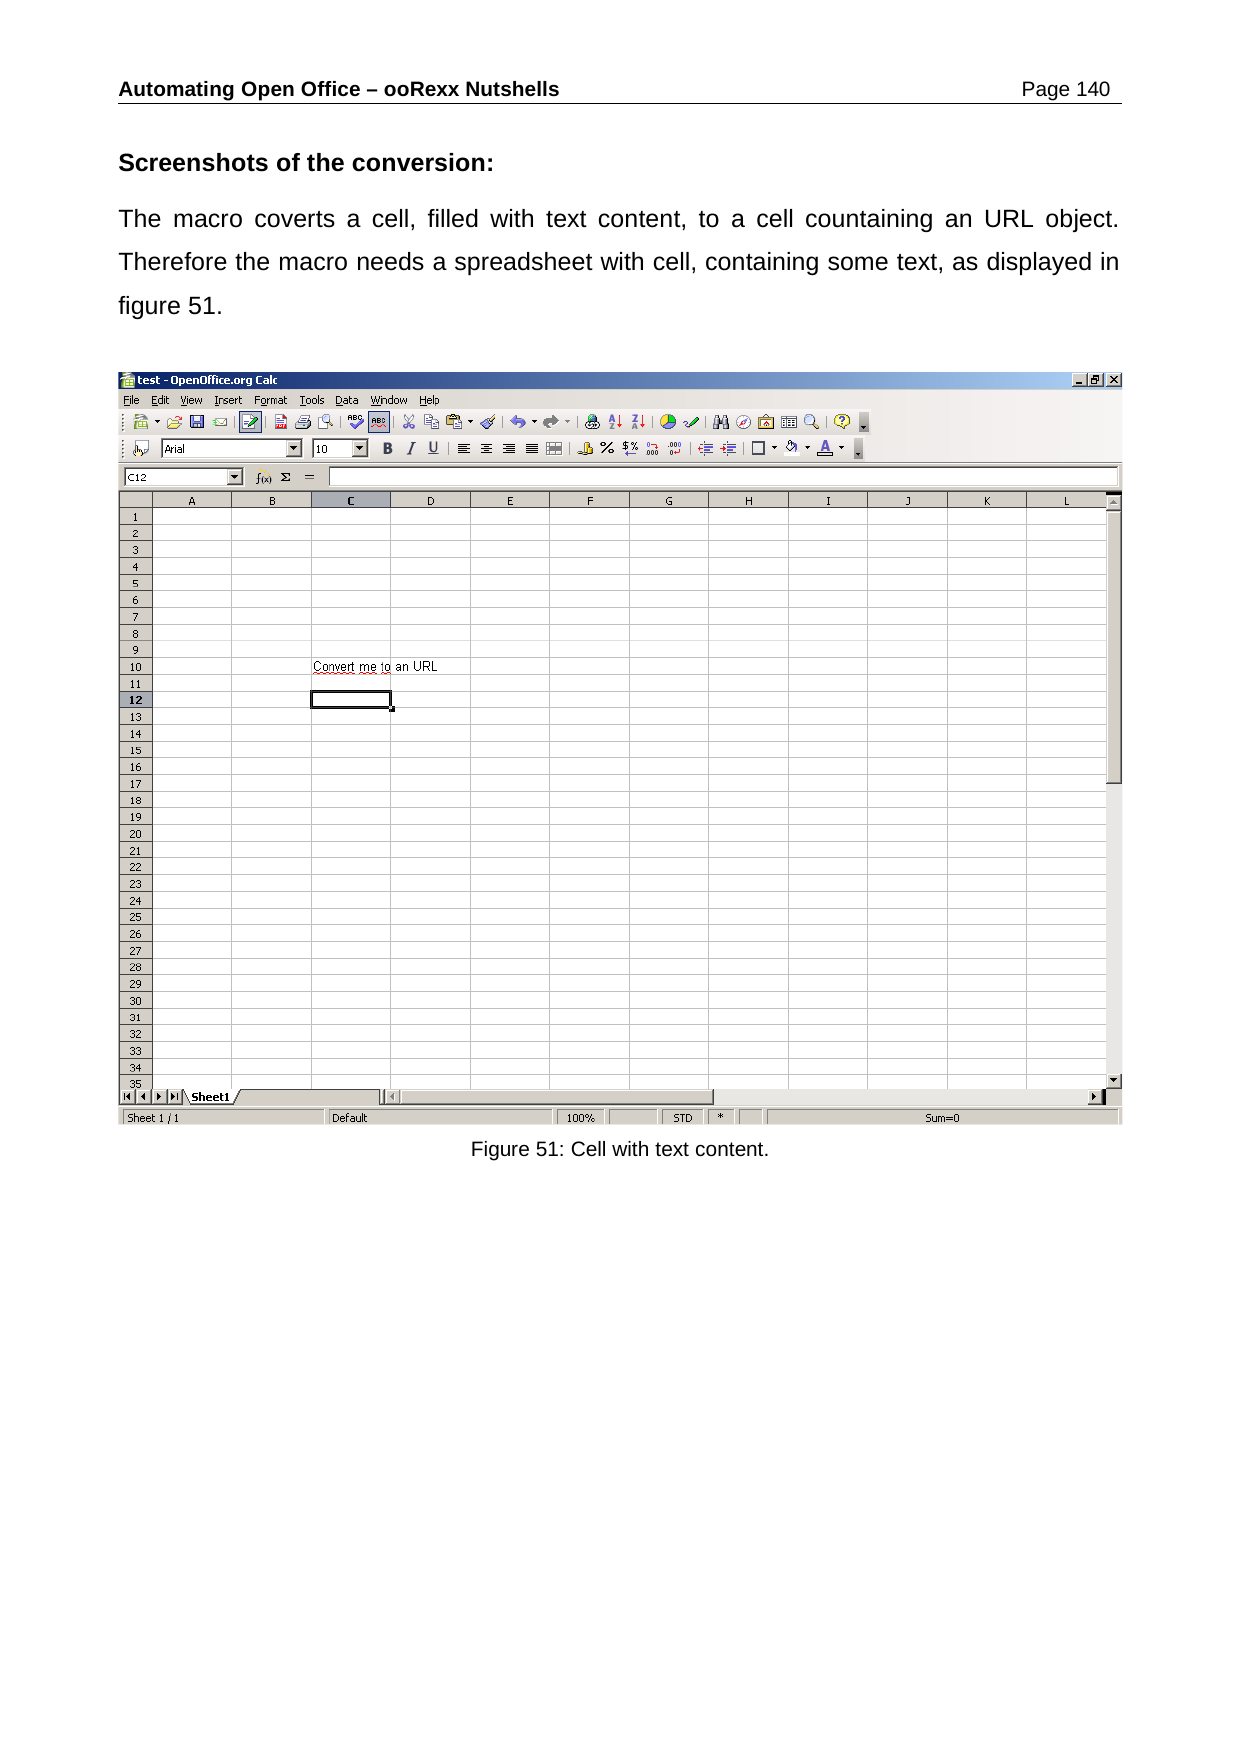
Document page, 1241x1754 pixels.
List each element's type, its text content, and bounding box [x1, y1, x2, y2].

text Figure 51: Cell with text content. [118, 1125, 1122, 1161]
text Screenshots of the conversion: [118, 148, 1122, 177]
text The macro coverts a cell, filled with text content, to a cell countaining an URL object. Therefore the macro needs a spreadsheet with cell, containing some text, as displayed in figure 51. [118, 204, 1122, 320]
picture [118, 372, 1123, 1125]
